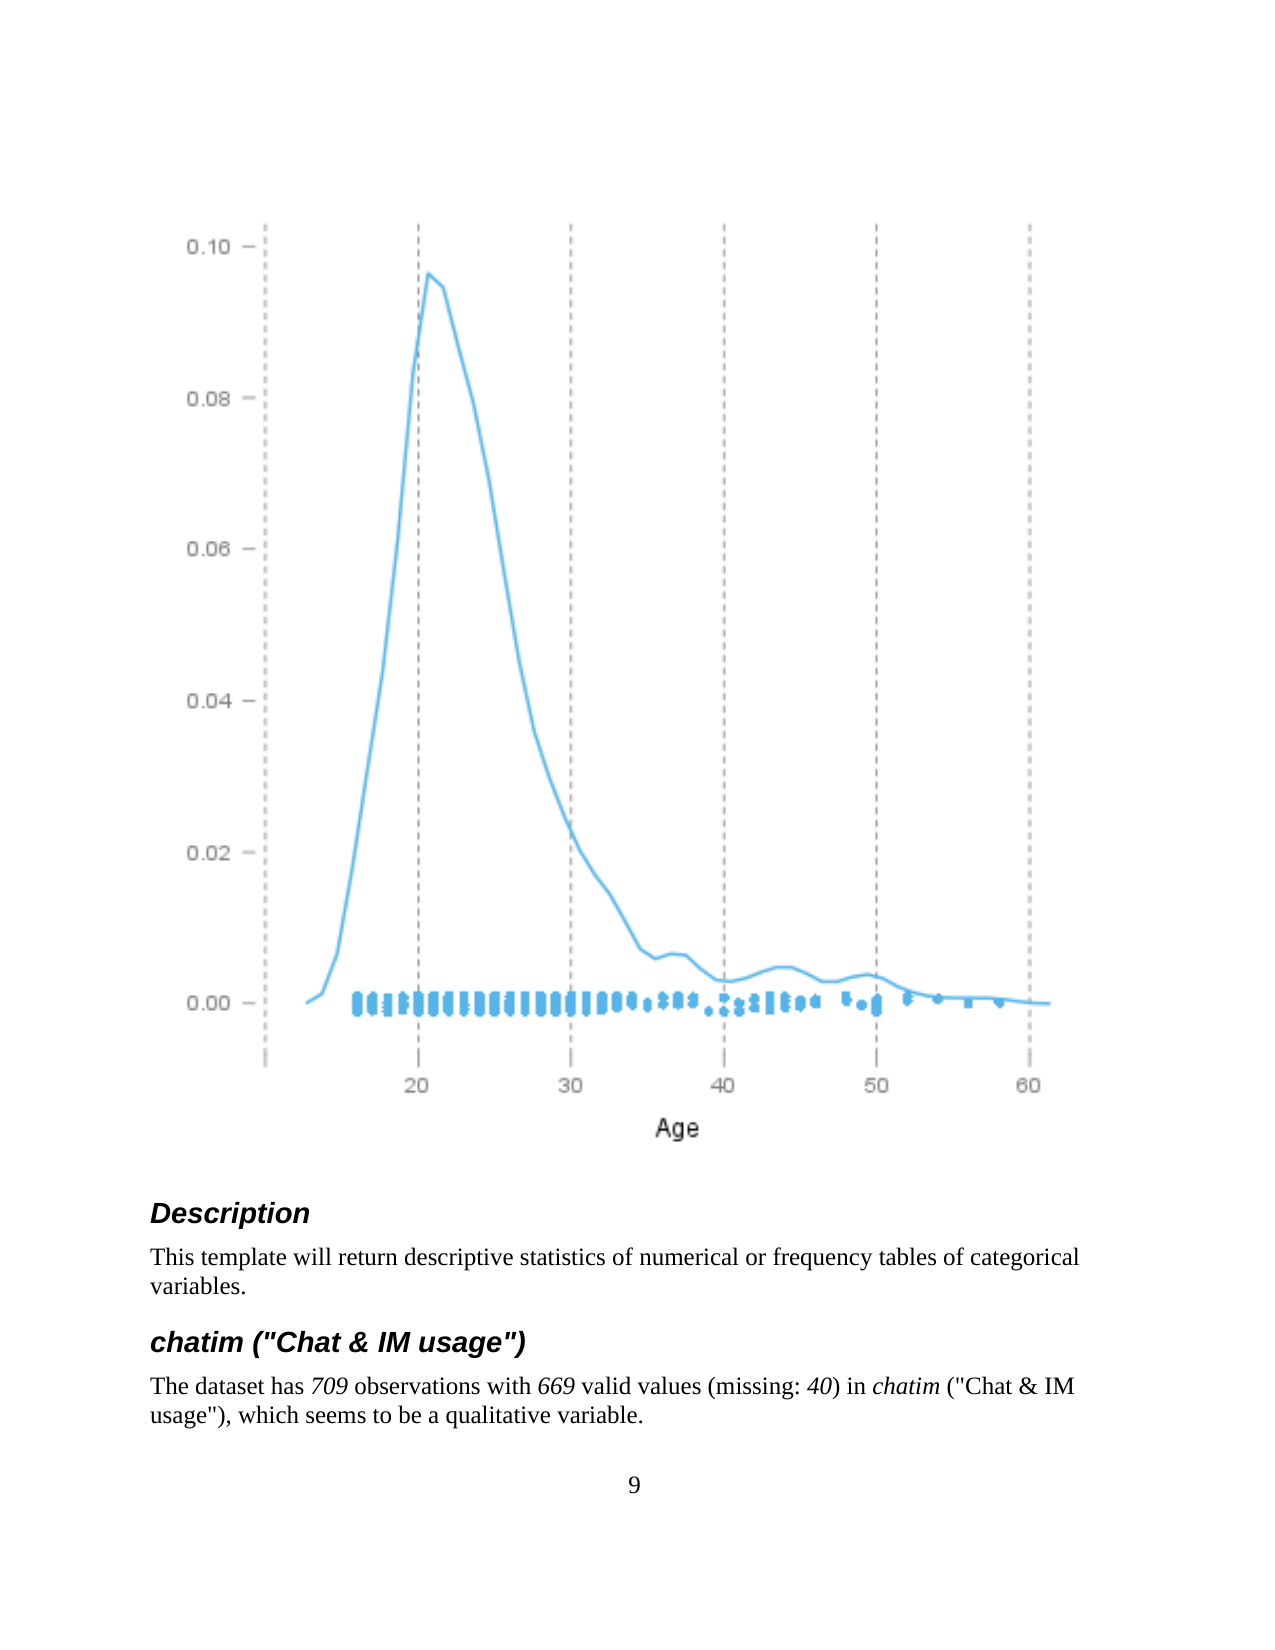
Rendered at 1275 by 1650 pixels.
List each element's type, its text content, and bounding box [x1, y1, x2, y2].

subtitle chatim ("Chat & IM usage") [150, 1325, 1125, 1358]
text The dataset has 709 observations with 669 valid values (missing: 40) in chatim ("Chat & IM usage"), which seems to be a qualitative variable. [150, 1371, 1125, 1428]
text This template will return descriptive statistics of numerical or frequency tables of categorical variables. [150, 1242, 1125, 1300]
picture [150, 150, 1163, 1163]
subtitle Description [150, 1196, 1125, 1230]
